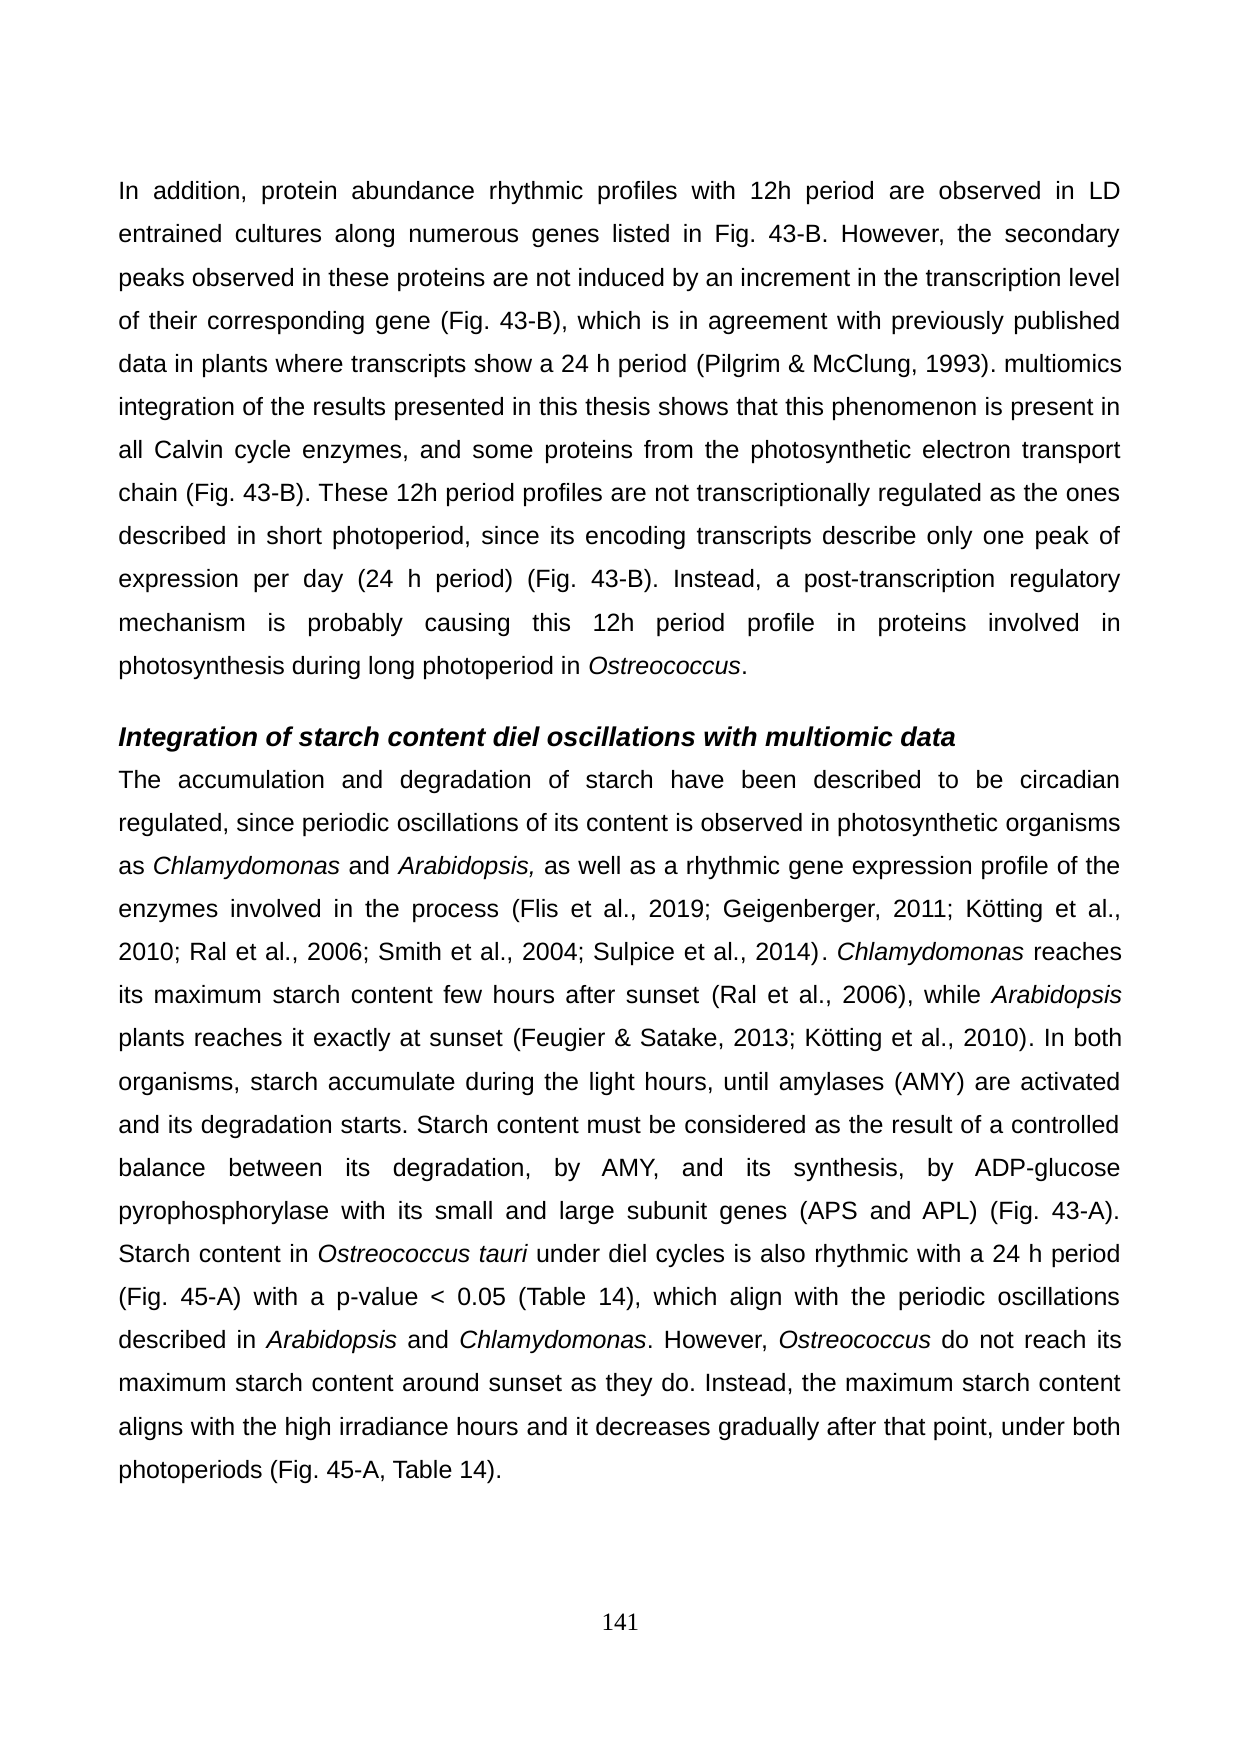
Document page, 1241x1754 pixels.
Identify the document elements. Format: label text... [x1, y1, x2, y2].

subtitle Integration of starch content diel oscillations with multiomic data [118, 721, 1122, 752]
text In addition, protein abundance rhythmic profiles with 12h period are observed in LD entrained cultures along numerous genes listed in Fig. 43-B. However, the secondary peaks observed in these proteins are not induced by an increment in the transcription level of their corresponding gene (Fig. 43-B), which is in agreement with previously published data in plants where transcripts show a 24 h period (Pilgrim & McClung, 1993)⁠. multiomics integration of the results presented in this thesis shows that this phenomenon is present in all Calvin cycle enzymes, and some proteins from the photosynthetic electron transport chain (Fig. 43-B). These 12h period profiles are not transcriptionally regulated as the ones described in short photoperiod, since its encoding transcripts describe only one peak of expression per day (24 h period) (Fig. 43-B). Instead, a post-transcription regulatory mechanism is probably causing this 12h period profile in proteins involved in photosynthesis during long photoperiod in Ostreococcus. [118, 176, 1122, 679]
text The accumulation and degradation of starch have been described to be circadian regulated, since periodic oscillations of its content is observed in photosynthetic organisms as Chlamydomonas and Arabidopsis, as well as a rhythmic gene expression profile of the enzymes involved in the process (Flis et al., 2019; Geigenberger, 2011; Kötting et al., 2010; Ral et al., 2006; Smith et al., 2004; Sulpice et al., 2014)⁠. Chlamydomonas reaches its maximum starch content few hours after sunset (Ral et al., 2006)⁠, while Arabidopsis plants reaches it exactly at sunset (Feugier & Satake, 2013; Kötting et al., 2010)⁠. In both organisms, starch accumulate during the light hours, until amylases (AMY) are activated and its degradation starts. Starch content must be considered as the result of a controlled balance between its degradation, by AMY, and its synthesis, by ADP-glucose pyrophosphorylase with its small and large subunit genes (APS and APL) (Fig. 43-A). Starch content in Ostreococcus tauri under diel cycles is also rhythmic with a 24 h period (Fig. 45-A) with a p-value < 0.05 (Table 14), which align with the periodic oscillations described in Arabidopsis and Chlamydomonas. However, Ostreococcus do not reach its maximum starch content around sunset as they do. Instead, the maximum starch content aligns with the high irradiance hours and it decreases gradually after that point, under both photoperiods (Fig. 45-A, Table 14). [118, 765, 1122, 1483]
